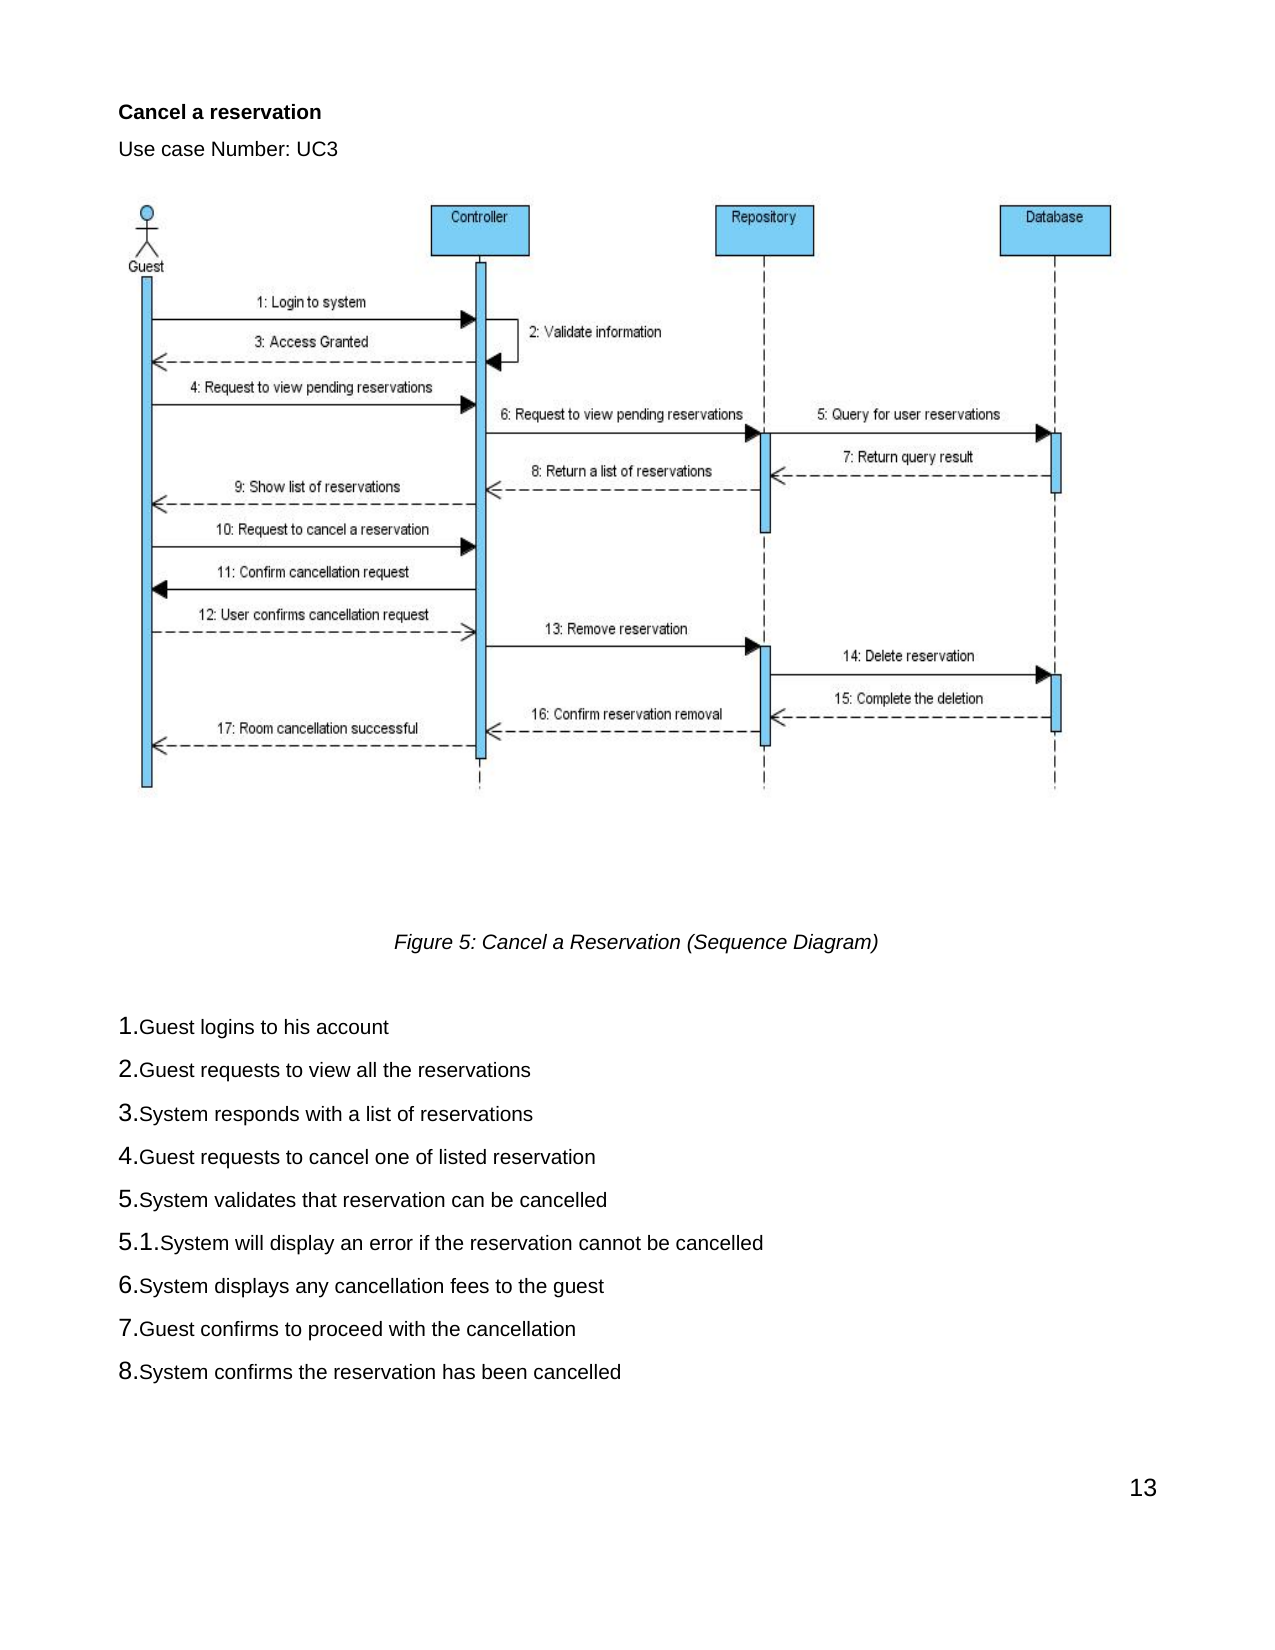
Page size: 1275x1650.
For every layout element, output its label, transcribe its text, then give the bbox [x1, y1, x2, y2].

list System displays any cancellation fees to the guest [118, 1270, 1157, 1299]
list Guest requests to view all the reservations [118, 1054, 1157, 1083]
text Use case Number: UC3 [118, 136, 1157, 160]
list Guest requests to cancel one of listed reservation [118, 1141, 1157, 1169]
picture [118, 185, 1157, 930]
list System validates that reservation can be cancelled [118, 1184, 1157, 1213]
list System confirms the reservation has been cancelled [118, 1356, 1157, 1385]
list Guest confirms to proceed with the cancellation [118, 1313, 1157, 1342]
text Figure 5: Cancel a Reservation (Sequence Diagram) [118, 930, 1157, 954]
list System will display an error if the reservation cannot be cancelled [118, 1227, 1157, 1256]
list Guest logins to his account [118, 1011, 1157, 1040]
subtitle Cancel a reservation [118, 100, 1157, 124]
list System responds with a list of reservations [118, 1098, 1157, 1126]
